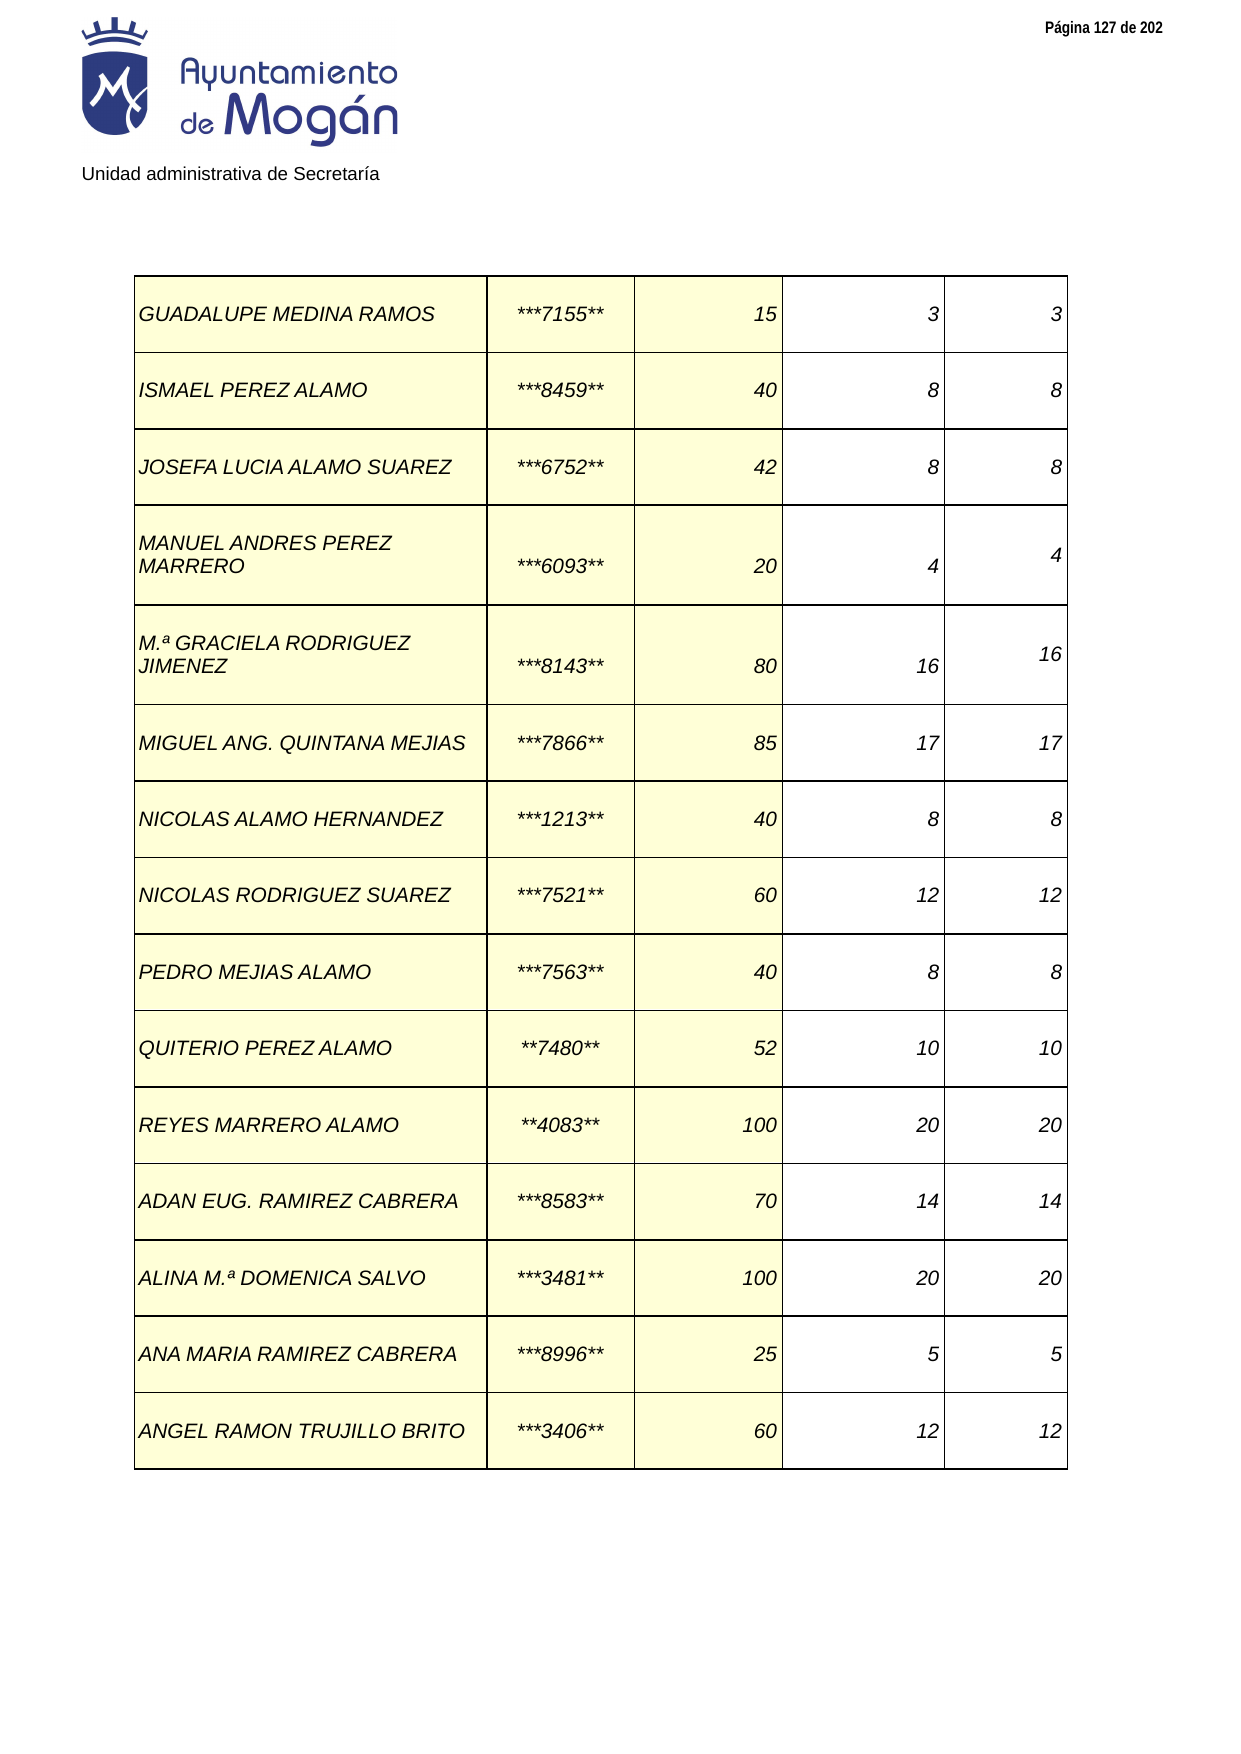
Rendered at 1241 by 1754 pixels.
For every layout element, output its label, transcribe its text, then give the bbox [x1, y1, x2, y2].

table_cell 4 [783, 506, 944, 604]
table_cell 20 [635, 506, 782, 604]
table_cell 8 [945, 935, 1067, 1009]
table_cell **7480** [488, 1011, 634, 1086]
table_cell REYES MARRERO ALAMO [135, 1088, 486, 1162]
table_cell 10 [783, 1011, 944, 1086]
table_cell 14 [783, 1164, 944, 1239]
table_cell 10 [945, 1011, 1067, 1086]
table_cell 80 [635, 606, 782, 704]
picture [81, 17, 398, 153]
table_cell 8 [783, 782, 944, 857]
table_cell 12 [783, 858, 944, 933]
table_cell 40 [635, 935, 782, 1009]
table_cell 60 [635, 858, 782, 933]
table_cell 42 [635, 430, 782, 504]
table_cell ***8583** [488, 1164, 634, 1239]
table_cell 25 [635, 1317, 782, 1392]
table_cell ***8996** [488, 1317, 634, 1392]
table_cell 16 [783, 606, 944, 704]
table_cell 5 [783, 1317, 944, 1392]
table_cell 20 [945, 1241, 1067, 1315]
table_cell 16 [945, 606, 1067, 704]
table_cell 3 [783, 277, 944, 351]
table_cell 8 [945, 353, 1067, 428]
table_cell ***7866** [488, 705, 634, 780]
table_cell MIGUEL ANG. QUINTANA MEJIAS [135, 705, 486, 780]
table_cell ***3481** [488, 1241, 634, 1315]
table_cell 70 [635, 1164, 782, 1239]
table_cell 20 [783, 1088, 944, 1162]
table_cell 52 [635, 1011, 782, 1086]
table_cell ***7521** [488, 858, 634, 933]
table_cell 8 [783, 353, 944, 428]
table_cell ***3406** [488, 1393, 634, 1468]
table_cell M.ª GRACIELA RODRIGUEZ JIMENEZ [135, 606, 486, 704]
table_cell 8 [783, 935, 944, 1009]
table_cell ***8143** [488, 606, 634, 704]
table_cell ANA MARIA RAMIREZ CABRERA [135, 1317, 486, 1392]
table_cell ADAN EUG. RAMIREZ CABRERA [135, 1164, 486, 1239]
table_cell **4083** [488, 1088, 634, 1162]
table_cell GUADALUPE MEDINA RAMOS [135, 277, 486, 351]
table_cell 17 [945, 705, 1067, 780]
table_cell 3 [945, 277, 1067, 351]
table_cell 5 [945, 1317, 1067, 1392]
table_cell 40 [635, 782, 782, 857]
table_cell 20 [945, 1088, 1067, 1162]
table_cell QUITERIO PEREZ ALAMO [135, 1011, 486, 1086]
table_cell 12 [945, 1393, 1067, 1468]
table_cell ***7155** [488, 277, 634, 351]
table_cell 4 [945, 506, 1067, 604]
table_cell 20 [783, 1241, 944, 1315]
table_cell ***6752** [488, 430, 634, 504]
table_cell 15 [635, 277, 782, 351]
table_cell NICOLAS RODRIGUEZ SUAREZ [135, 858, 486, 933]
table_cell 60 [635, 1393, 782, 1468]
table_cell 8 [945, 430, 1067, 504]
table_cell 40 [635, 353, 782, 428]
table_cell 17 [783, 705, 944, 780]
table_cell ALINA M.ª DOMENICA SALVO [135, 1241, 486, 1315]
table_cell 100 [635, 1088, 782, 1162]
table_cell 100 [635, 1241, 782, 1315]
table_cell 12 [783, 1393, 944, 1468]
table_cell ANGEL RAMON TRUJILLO BRITO [135, 1393, 486, 1468]
table_cell ***8459** [488, 353, 634, 428]
table_cell 12 [945, 858, 1067, 933]
table_cell ***7563** [488, 935, 634, 1009]
table_cell 14 [945, 1164, 1067, 1239]
table_cell 8 [945, 782, 1067, 857]
table_cell 85 [635, 705, 782, 780]
table_cell NICOLAS ALAMO HERNANDEZ [135, 782, 486, 857]
table_cell 8 [783, 430, 944, 504]
table_cell JOSEFA LUCIA ALAMO SUAREZ [135, 430, 486, 504]
table_cell ***1213** [488, 782, 634, 857]
table_cell ISMAEL PEREZ ALAMO [135, 353, 486, 428]
table_cell MANUEL ANDRES PEREZ MARRERO [135, 506, 486, 604]
table_cell PEDRO MEJIAS ALAMO [135, 935, 486, 1009]
table_cell ***6093** [488, 506, 634, 604]
